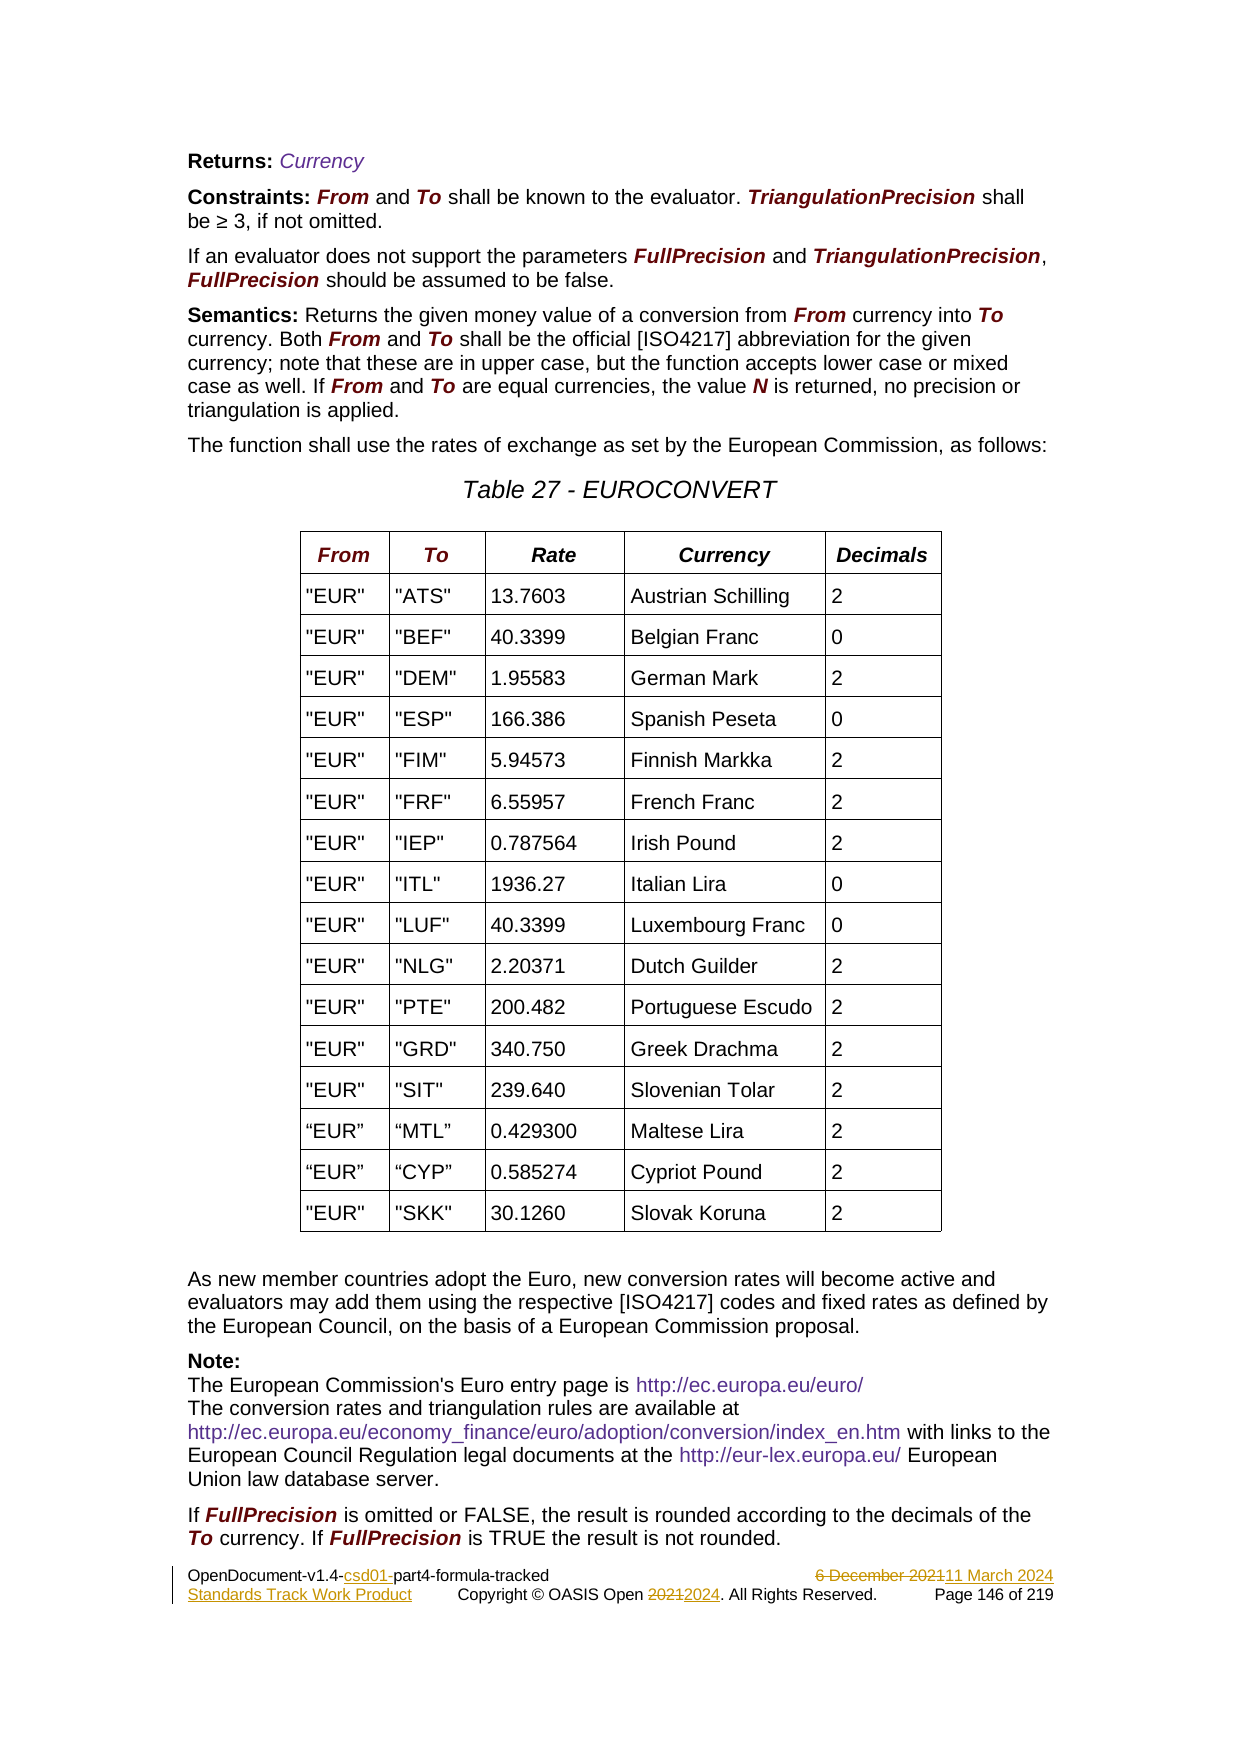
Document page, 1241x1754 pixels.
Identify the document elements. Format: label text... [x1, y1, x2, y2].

table_cell Italian Lira [625, 862, 825, 902]
text If FullPrecision is omitted or FALSE, the result is rounded according to the decimals of the To currency. If FullPrecision is TRUE the result is not rounded. [187, 1503, 1053, 1550]
table_cell Cypriot Pound [625, 1150, 825, 1190]
table_cell 340.750 [486, 1026, 624, 1066]
text As new member countries adopt the Euro, new conversion rates will become active and evaluators may add them using the respective [ISO4217] codes and fixed rates as defined by the European Council, on the basis of a European Commission proposal. [187, 1267, 1053, 1338]
text Table 27 - EUROCONVERT [187, 476, 1053, 504]
table_cell 30.1260 [486, 1191, 624, 1231]
table_cell 2 [826, 944, 941, 984]
table_cell 0 [826, 903, 941, 943]
table_cell 0.429300 [486, 1109, 624, 1148]
table_cell Luxembourg Franc [625, 903, 825, 943]
table_cell "PTE" [390, 985, 485, 1025]
table_cell "LUF" [390, 903, 485, 943]
table_cell 40.3399 [486, 615, 624, 655]
table_header From [301, 532, 389, 572]
table_header Currency [625, 532, 825, 572]
table_cell "BEF" [390, 615, 485, 655]
table_cell 1936.27 [486, 862, 624, 902]
table_cell Belgian Franc [625, 615, 825, 655]
table_header To [390, 532, 485, 572]
table_cell “EUR” [301, 1109, 389, 1148]
text Semantics: Returns the given money value of a conversion from From currency into To currency. Both From and To shall be the official [ISO4217] abbreviation for the given currency; note that these are in upper case, but the function accepts lower case or mixed case as well. If From and To are equal currencies, the value N is returned, no precision or triangulation is applied. [187, 304, 1053, 422]
table_cell "ATS" [390, 574, 485, 614]
table_cell 2 [826, 820, 941, 861]
table_cell "EUR" [301, 574, 389, 614]
table_cell 2 [826, 1109, 941, 1148]
table_cell "EUR" [301, 779, 389, 819]
table_cell "EUR" [301, 615, 389, 655]
table_cell 0.585274 [486, 1150, 624, 1190]
table_cell 2 [826, 738, 941, 778]
table_cell "EUR" [301, 656, 389, 696]
table_cell 0.787564 [486, 820, 624, 861]
table_cell "ITL" [390, 862, 485, 902]
table_header Decimals [826, 532, 941, 572]
table_cell 0 [826, 862, 941, 902]
table_cell "EUR" [301, 1191, 389, 1231]
table_cell Slovak Koruna [625, 1191, 825, 1231]
table_cell 2 [826, 985, 941, 1025]
table_cell Maltese Lira [625, 1109, 825, 1148]
table_cell "EUR" [301, 1067, 389, 1107]
table_cell 1.95583 [486, 656, 624, 696]
table_cell "EUR" [301, 944, 389, 984]
table_cell "EUR" [301, 738, 389, 778]
table_cell "GRD" [390, 1026, 485, 1066]
table_cell 200.482 [486, 985, 624, 1025]
text The function shall use the rates of exchange as set by the European Commission, as follows: [187, 434, 1053, 457]
table_cell 13.7603 [486, 574, 624, 614]
table_cell French Franc [625, 779, 825, 819]
table_cell Austrian Schilling [625, 574, 825, 614]
table_cell “CYP” [390, 1150, 485, 1190]
table_cell 6.55957 [486, 779, 624, 819]
table_cell 2 [826, 1067, 941, 1107]
table_cell 166.386 [486, 697, 624, 737]
table_cell Slovenian Tolar [625, 1067, 825, 1107]
table_cell “EUR” [301, 1150, 389, 1190]
table_cell "EUR" [301, 985, 389, 1025]
table_cell 2 [826, 1026, 941, 1066]
table_cell "EUR" [301, 862, 389, 902]
table_cell 5.94573 [486, 738, 624, 778]
table_cell Irish Pound [625, 820, 825, 861]
table_cell Portuguese Escudo [625, 985, 825, 1025]
table_cell "DEM" [390, 656, 485, 696]
table_cell "ESP" [390, 697, 485, 737]
table_cell 2 [826, 1150, 941, 1190]
table_cell "FIM" [390, 738, 485, 778]
text Note: The European Commission's Euro entry page is http://ec.europa.eu/euro/ The conversion rates and triangulation rules are available at http://ec.europa.eu/economy_finance/euro/adoption/conversion/index_en.htm with links to the European Council Regulation legal documents at the http://eur-lex.europa.eu/ European Union law database server. [187, 1350, 1053, 1491]
table_cell 239.640 [486, 1067, 624, 1107]
table_cell "FRF" [390, 779, 485, 819]
table_cell Dutch Guilder [625, 944, 825, 984]
table_cell "EUR" [301, 903, 389, 943]
table_cell "SKK" [390, 1191, 485, 1231]
table_cell German Mark [625, 656, 825, 696]
table_cell 2 [826, 1191, 941, 1231]
table_cell 2.20371 [486, 944, 624, 984]
table_cell "NLG" [390, 944, 485, 984]
text Returns: Currency [187, 150, 1053, 173]
text Constraints: From and To shall be known to the evaluator. TriangulationPrecision shall be ≥ 3, if not omitted. [187, 186, 1053, 233]
table_cell 2 [826, 779, 941, 819]
table_cell 2 [826, 656, 941, 696]
table_header Rate [486, 532, 624, 572]
table_cell "EUR" [301, 697, 389, 737]
table_cell Spanish Peseta [625, 697, 825, 737]
table_cell 40.3399 [486, 903, 624, 943]
table_cell “MTL” [390, 1109, 485, 1148]
table_cell Greek Drachma [625, 1026, 825, 1066]
table_cell "EUR" [301, 1026, 389, 1066]
text If an evaluator does not support the parameters FullPrecision and TriangulationPrecision, FullPrecision should be assumed to be false. [187, 245, 1053, 292]
table_cell Finnish Markka [625, 738, 825, 778]
table_cell 2 [826, 574, 941, 614]
table_cell "IEP" [390, 820, 485, 861]
table_cell "SIT" [390, 1067, 485, 1107]
table_cell "EUR" [301, 820, 389, 861]
table_cell 0 [826, 697, 941, 737]
table_cell 0 [826, 615, 941, 655]
